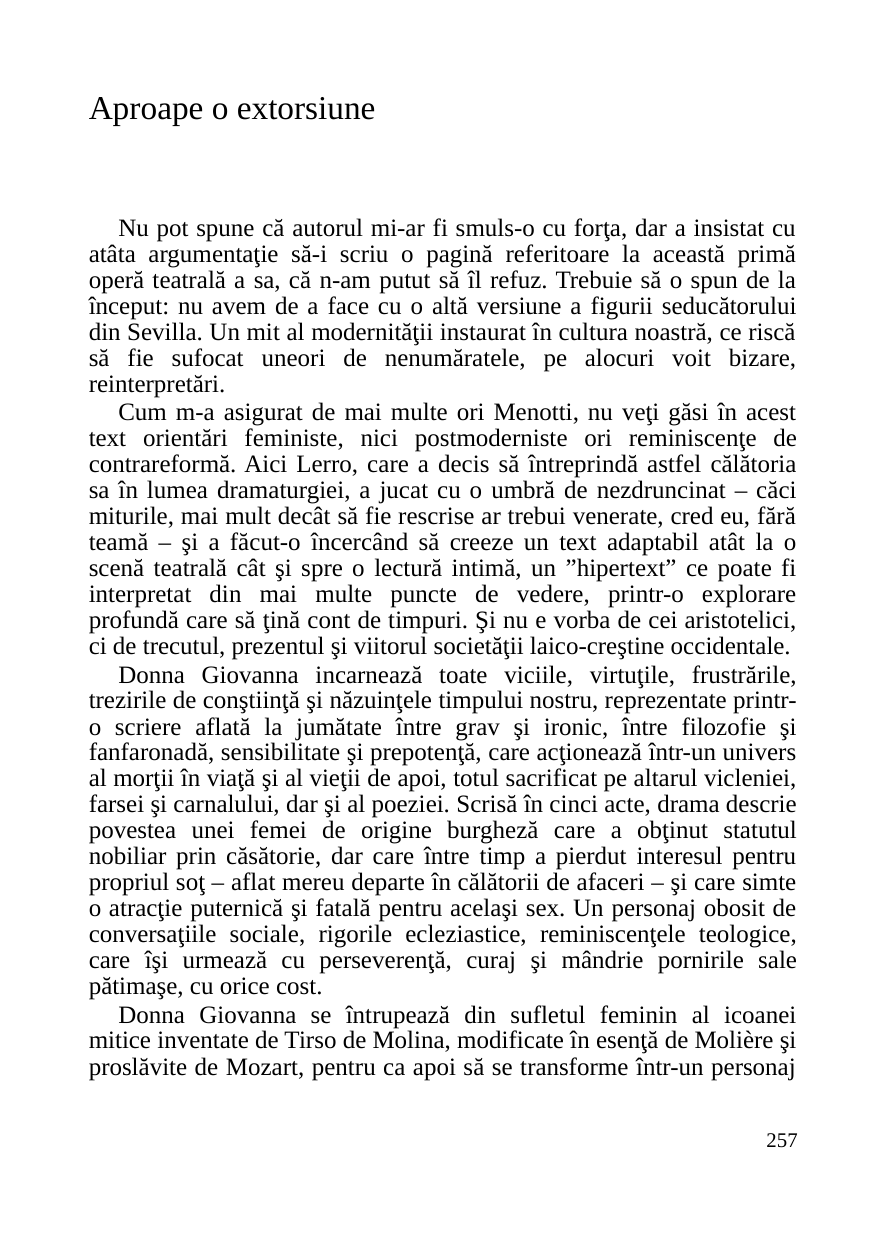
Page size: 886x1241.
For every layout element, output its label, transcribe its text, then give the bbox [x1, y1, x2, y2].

text Cum m-a asigurat de mai multe ori Menotti, nu veţi găsi în acest text orientări feministe, nici postmoderniste ori reminiscenţe de contrareformă. Aici Lerro, care a decis să întreprindă astfel călătoria sa în lumea dramaturgiei, a jucat cu o umbră de nezdruncinat – căci miturile, mai mult decât să fie rescrise ar trebui venerate, cred eu, fără teamă – şi a făcut-o încercând să creeze un text adaptabil atât la o scenă teatrală cât şi spre o lectură intimă, un ”hipertext” ce poate fi interpretat din mai multe puncte de vedere, printr-o explorare profundă care să ţină cont de timpuri. Şi nu e vorba de cei aristotelici, ci de trecutul, prezentul şi viitorul societăţii laico-creştine occidentale. [88, 397, 797, 660]
text Donna Giovanna se întrupează din sufletul feminin al icoanei mitice inventate de Tirso de Molina, modificate în esenţă de Molière şi proslăvite de Mozart, pentru ca apoi să se transforme într-un personaj [88, 1000, 797, 1080]
text Nu pot spune că autorul mi-ar fi smuls-o cu forţa, dar a insistat cu atâta argumentaţie să-i scriu o pagină referitoare la această primă operă teatrală a sa, că n-am putut să îl refuz. Trebuie să o spun de la început: nu avem de a face cu o altă versiune a figurii seducătorului din Sevilla. Un mit al modernităţii instaurat în cultura noastră, ce riscă să fie sufocat uneori de nenumăratele, pe alocuri voit bizare, reinterpretări. [88, 213, 797, 397]
text Donna Giovanna incarnează toate viciile, virtuţile, frustrările, trezirile de conştiinţă şi năzuinţele timpului nostru, reprezentate printr-o scriere aflată la jumătate între grav şi ironic, între filozofie şi fanfaronadă, sensibilitate şi prepotenţă, care acţionează într-un univers al morţii în viaţă şi al vieţii de apoi, totul sacrificat pe altarul vicleniei, farsei şi carnalului, dar şi al poeziei. Scrisă în cinci acte, drama descrie povestea unei femei de origine burgheză care a obţinut statutul nobiliar prin căsătorie, dar care între timp a pierdut interesul pentru propriul soţ – aflat mereu departe în călătorii de afaceri – şi care simte o atracţie puternică şi fatală pentru acelaşi sex. Un personaj obosit de conversaţiile sociale, rigorile ecleziastice, reminiscenţele teologice, care îşi urmează cu perseverenţă, curaj şi mândrie pornirile sale pătimaşe, cu orice cost. [88, 660, 797, 1000]
subtitle Aproape o extorsiune [88, 88, 797, 127]
